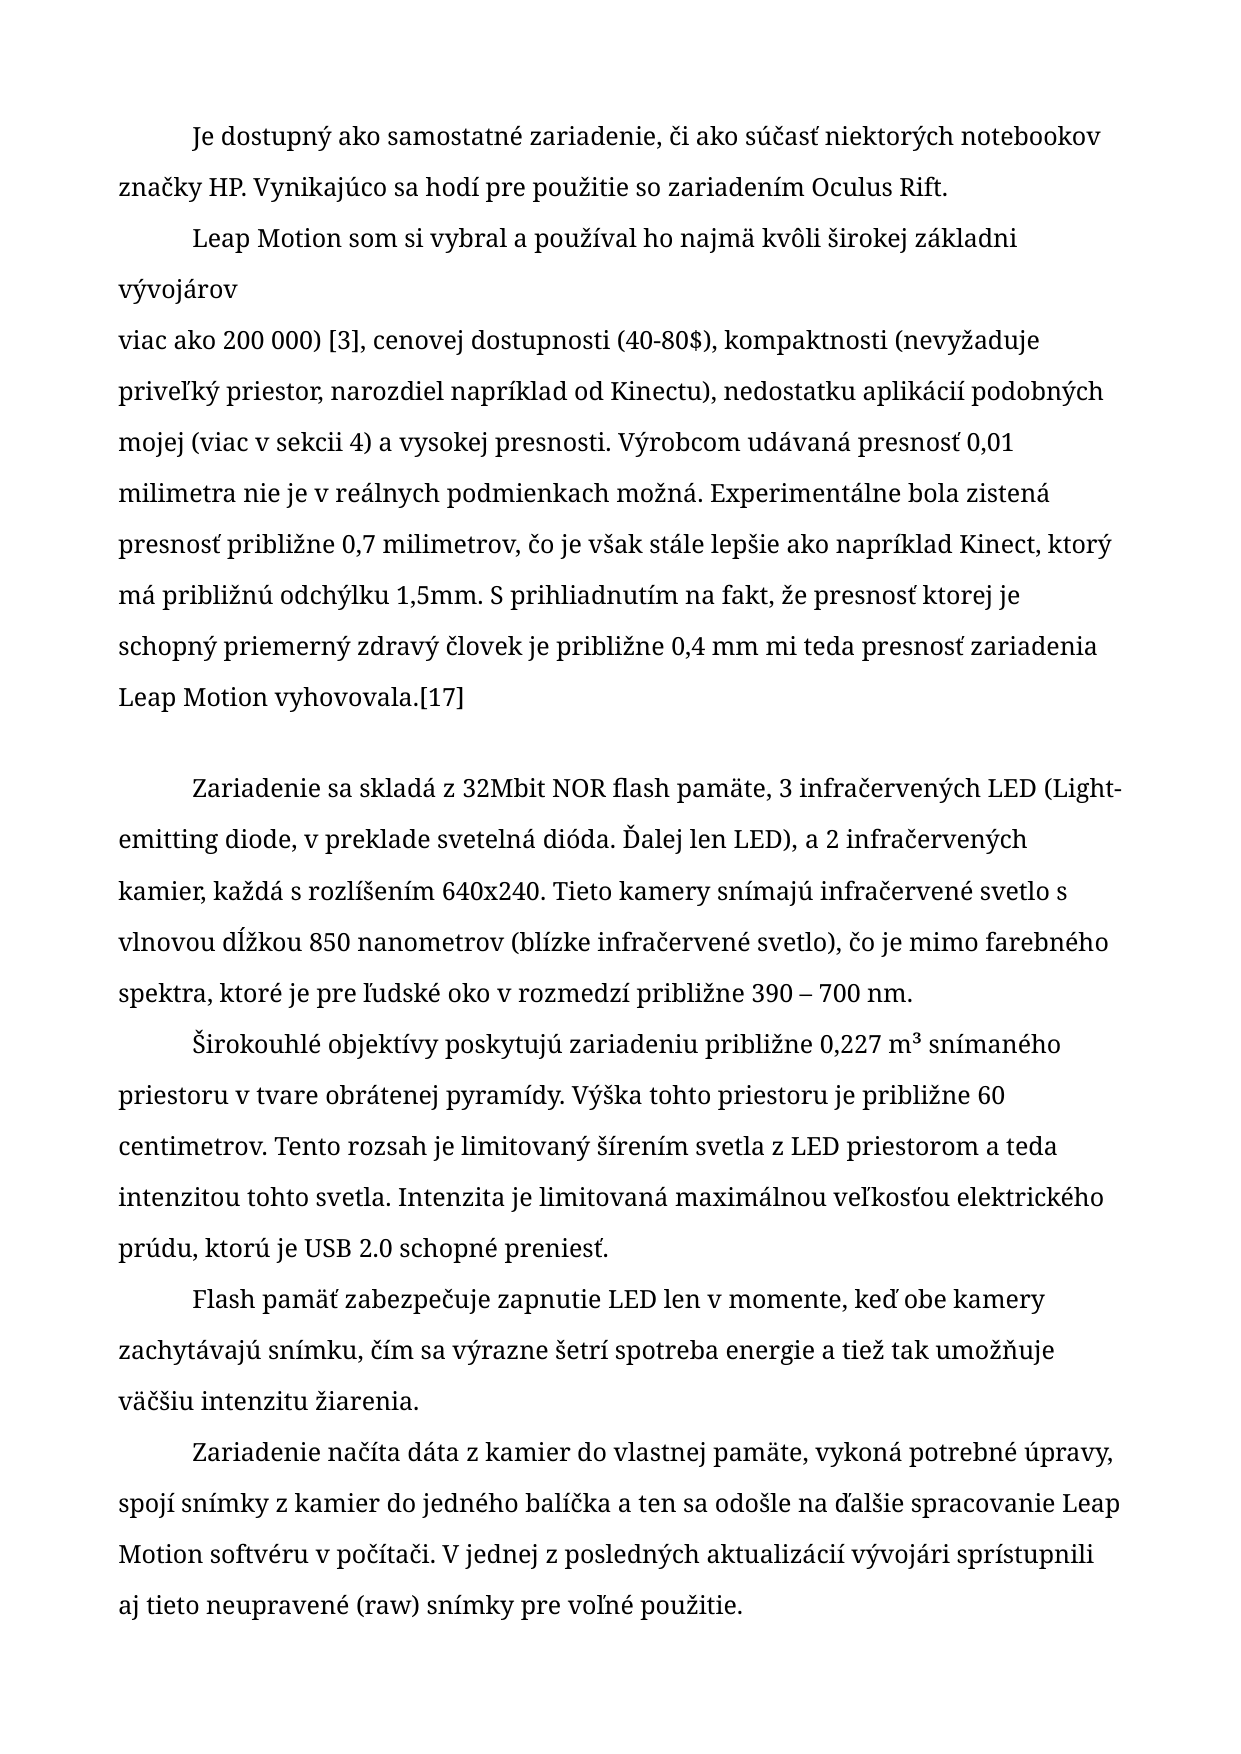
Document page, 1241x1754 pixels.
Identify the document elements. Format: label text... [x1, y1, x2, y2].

list Širokouhlé objektívy poskytujú zariadeniu približne 0,227 m³ snímaného priestoru v tvare obrátenej pyramídy. Výška tohto priestoru je približne 60 centimetrov. Tento rozsah je limitovaný šírením svetla z LED priestorom a teda intenzitou tohto svetla. Intenzita je limitovaná maximálnou veľkosťou elektrického prúdu, ktorú je USB 2.0 schopné preniesť. [118, 1026, 1122, 1264]
list Zariadenie sa skladá z 32Mbit NOR flash pamäte, 3 infračervených LED (Light-emitting diode, v preklade svetelná dióda. Ďalej len LED), a 2 infračervených kamier, každá s rozlíšením 640x240. Tieto kamery snímajú infračervené svetlo s vlnovou dĺžkou 850 nanometrov (blízke infračervené svetlo), čo je mimo farebného spektra, ktoré je pre ľudské oko v rozmedzí približne 390 – 700 nm. [118, 771, 1122, 1009]
list Zariadenie načíta dáta z kamier do vlastnej pamäte, vykoná potrebné úpravy, spojí snímky z kamier do jedného balíčka a ten sa odošle na ďalšie spracovanie Leap Motion softvéru v počítači. V jednej z posledných aktualizácií vývojári sprístupnili aj tieto neupravené (raw) snímky pre voľné použitie. [118, 1435, 1122, 1622]
list Leap Motion som si vybral a používal ho najmä kvôli širokej základni vývojárov viac ako 200 000) [3], cenovej dostupnosti (40-80$), kompaktnosti (nevyžaduje priveľký priestor, narozdiel napríklad od Kinectu), nedostatku aplikácií podobných mojej (viac v sekcii 4) a vysokej presnosti. Výrobcom udávaná presnosť 0,01 milimetra nie je v reálnych podmienkach možná. Experimentálne bola zistená presnosť približne 0,7 milimetrov, čo je však stále lepšie ako napríklad Kinect, ktorý má približnú odchýlku 1,5mm. S prihliadnutím na fakt, že presnosť ktorej je schopný priemerný zdravý človek je približne 0,4 mm mi teda presnosť zariadenia Leap Motion vyhovovala.[17] [118, 220, 1122, 757]
list Flash pamäť zabezpečuje zapnutie LED len v momente, keď obe kamery zachytávajú snímku, čím sa výrazne šetrí spotreba energie a tiež tak umožňuje väčšiu intenzitu žiarenia. [118, 1282, 1122, 1418]
text Je dostupný ako samostatné zariadenie, či ako súčasť niektorých notebookov značky HP. Vynikajúco sa hodí pre použitie so zariadením Oculus Rift. [118, 118, 1122, 203]
